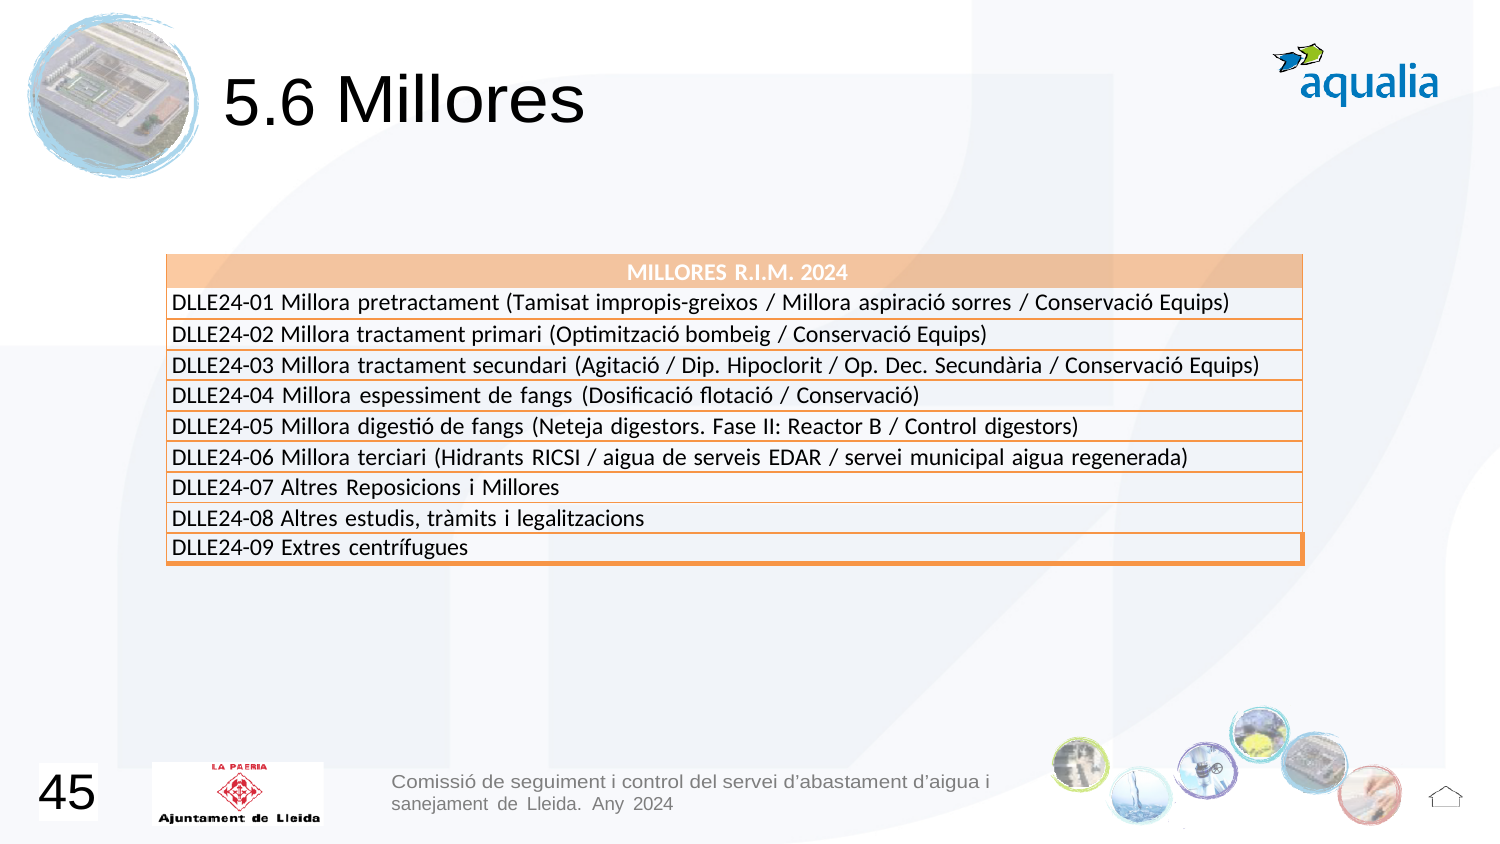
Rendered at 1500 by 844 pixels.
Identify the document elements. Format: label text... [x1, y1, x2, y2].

table_cell 15 [1050, 774, 1059, 781]
table_header Zona [1321, 732, 1339, 738]
text 45 [39, 763, 98, 821]
